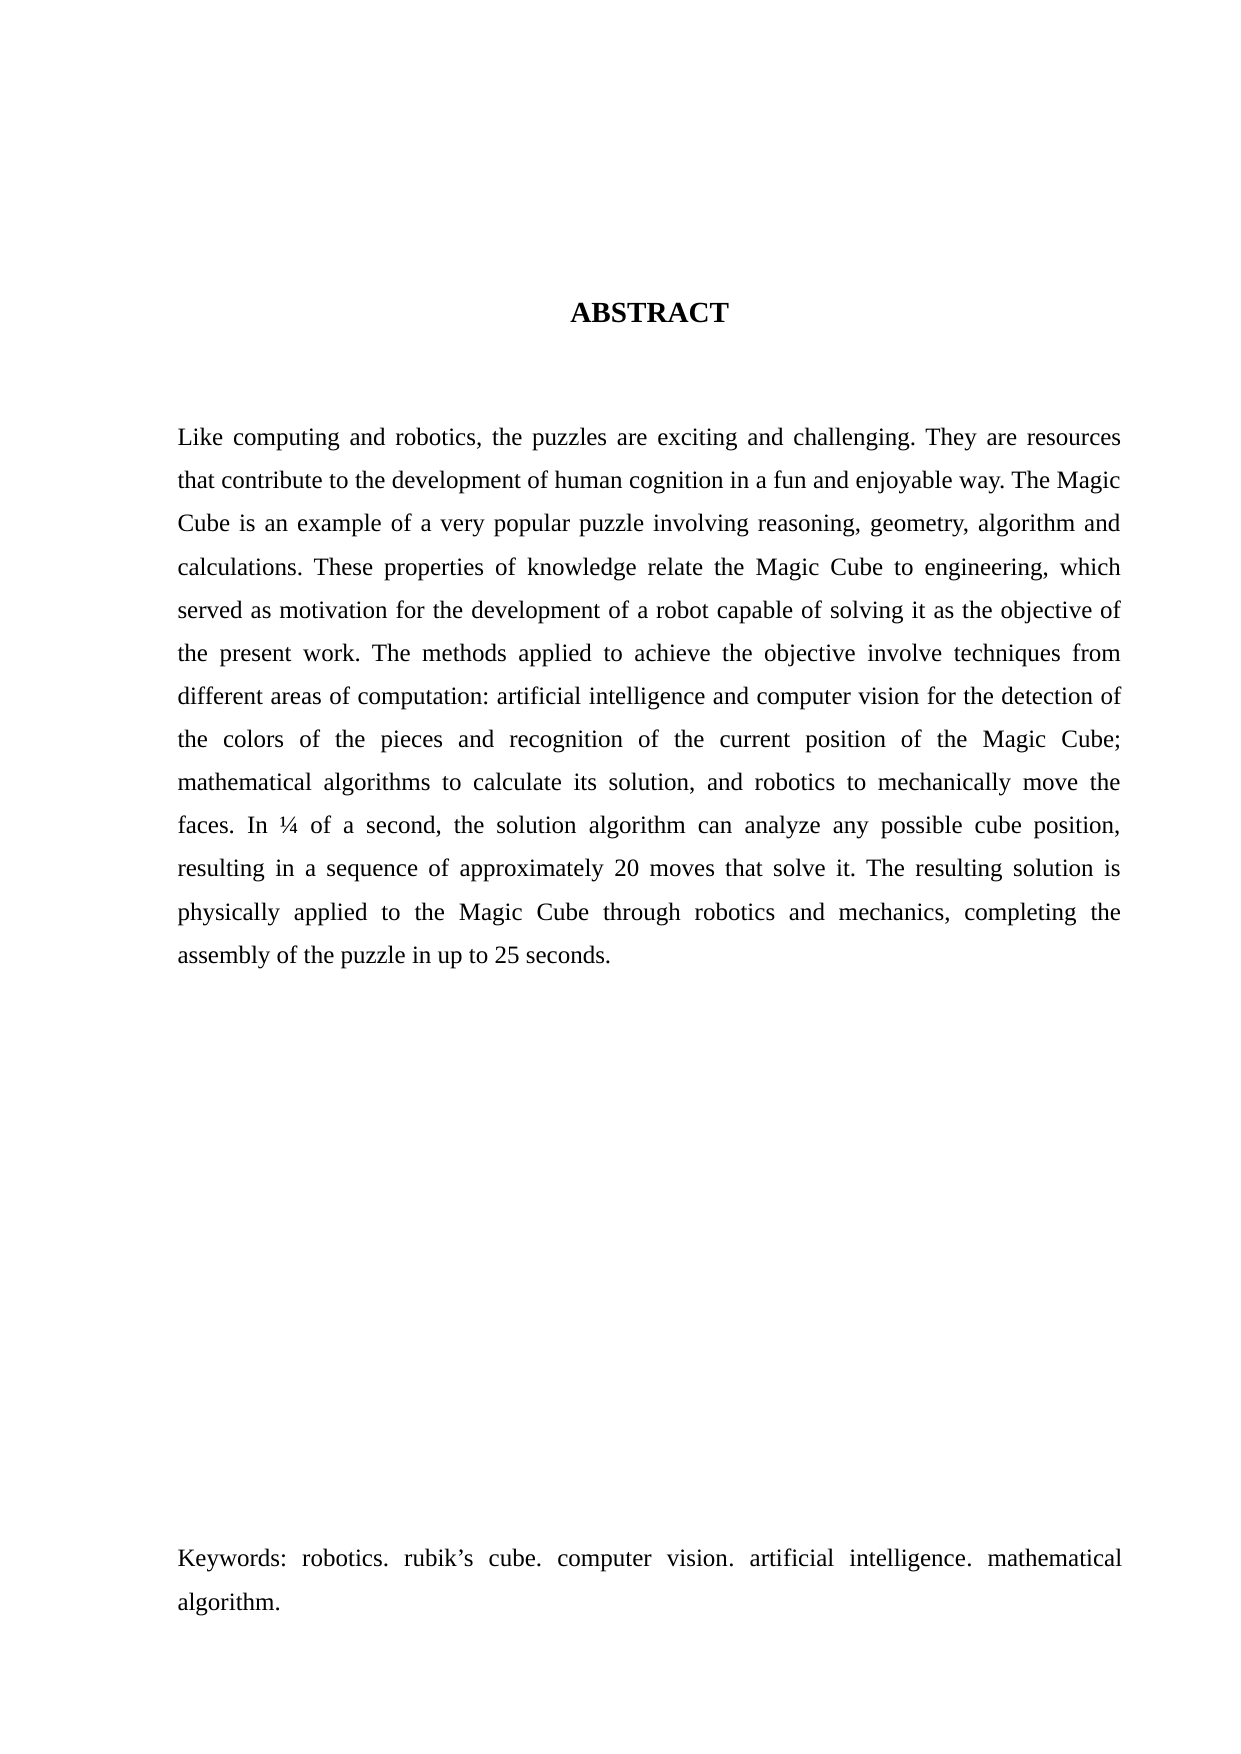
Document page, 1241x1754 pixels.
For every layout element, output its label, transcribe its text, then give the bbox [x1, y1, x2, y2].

text Like computing and robotics, the puzzles are exciting and challenging. They are resources that contribute to the development of human cognition in a fun and enjoyable way. The Magic Cube is an example of a very popular puzzle involving reasoning, geometry, algorithm and calculations. These properties of knowledge relate the Magic Cube to engineering, which served as motivation for the development of a robot capable of solving it as the objective of the present work. The methods applied to achieve the objective involve techniques from different areas of computation: artificial intelligence and computer vision for the detection of the colors of the pieces and recognition of the current position of the Magic Cube; mathematical algorithms to calculate its solution, and robotics to mechanically move the faces. In ¼ of a second, the solution algorithm can analyze any possible cube position, resulting in a sequence of approximately 20 moves that solve it. The resulting solution is physically applied to the Magic Cube through robotics and mechanics, completing the assembly of the puzzle in up to 25 seconds. [177, 422, 1122, 968]
text Keywords: robotics. rubik’s cube. computer vision. artificial intelligence. mathematical algorithm. [177, 1543, 1122, 1615]
text ABSTRACT [177, 295, 1122, 329]
